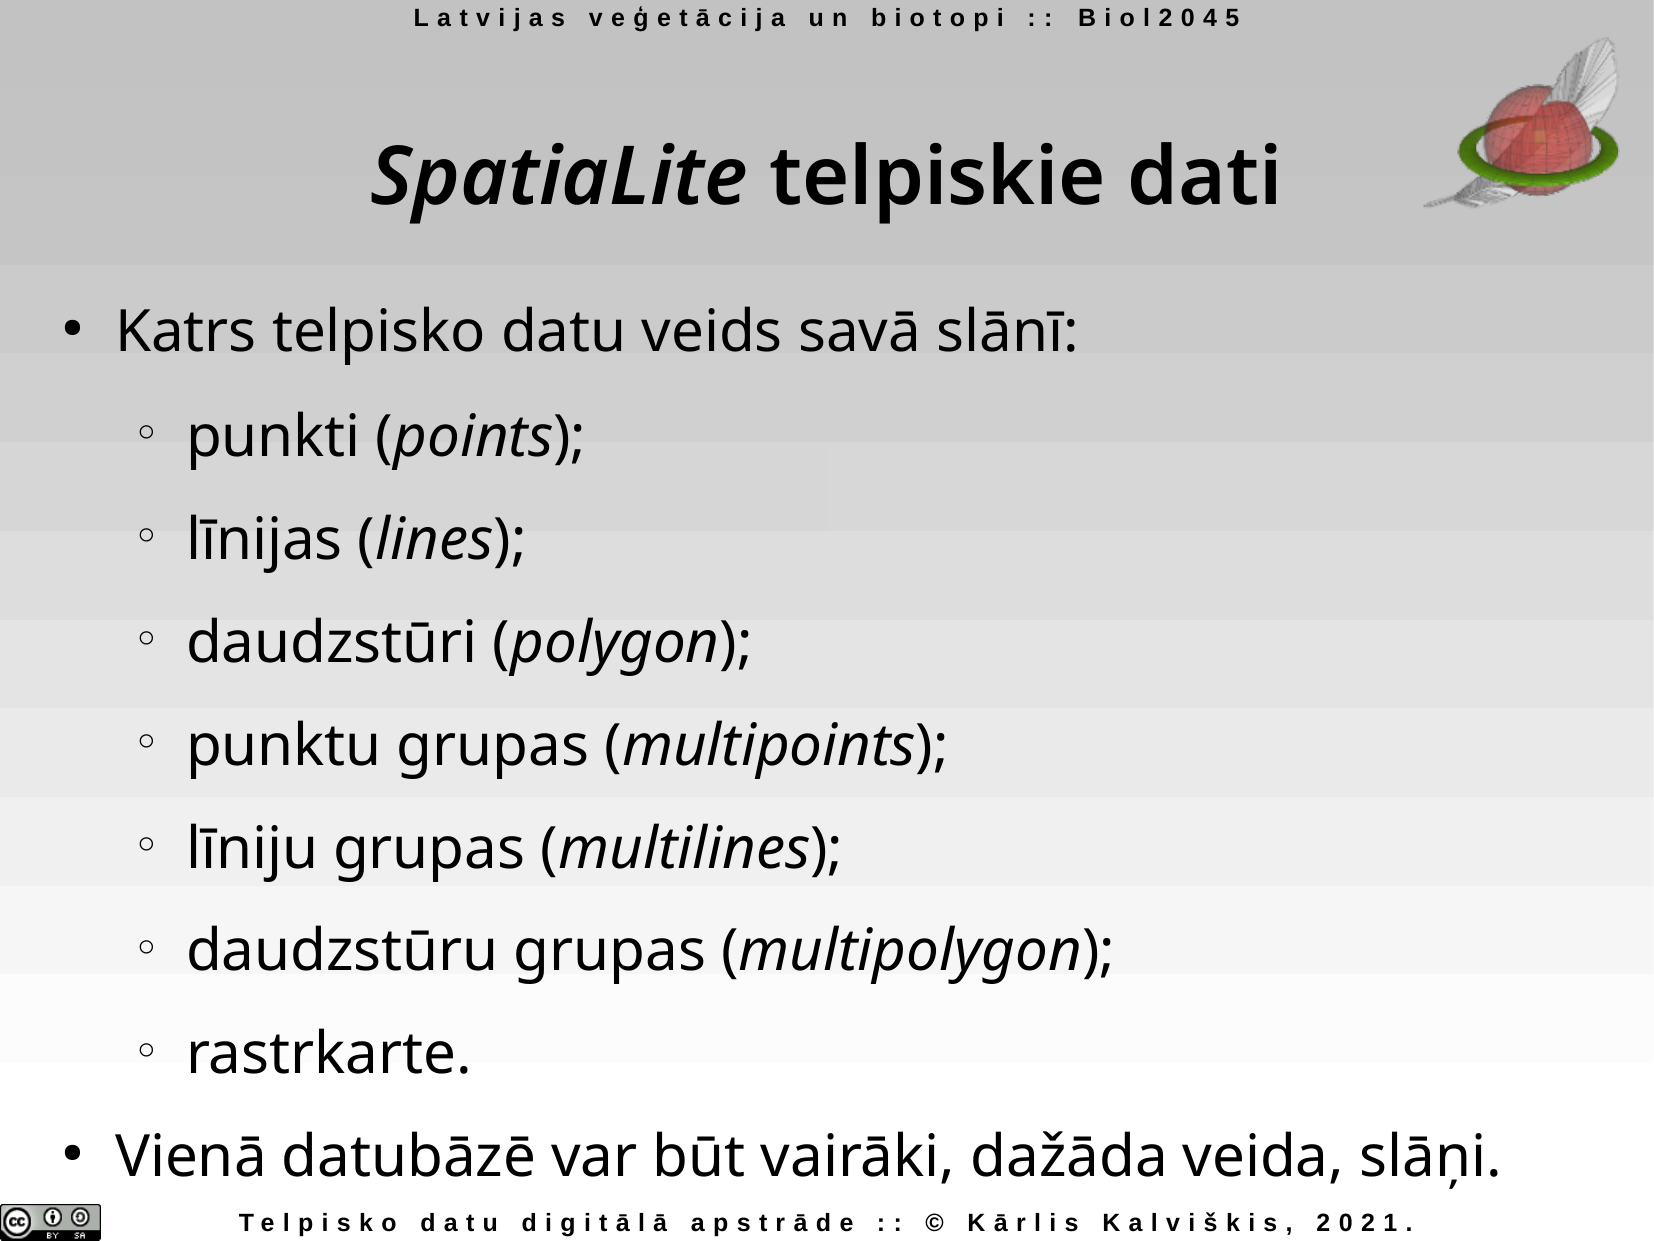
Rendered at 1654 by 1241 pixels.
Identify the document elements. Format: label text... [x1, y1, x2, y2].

title SpatiaLite telpiskie dati [29, 49, 1625, 296]
list Katrs telpisko datu veids savā slānī: punkti (points); līnijas (lines); daudzstūri (polygon); punktu grupas (multipoints); līniju grupas (multilines); daudzstūru grupas (multipolygon); rastrkarte. Vienā datubāzē var būt vairāki, dažāda veida, slāņi. [44, 289, 1610, 1133]
picture [0, 0, 1654, 1241]
